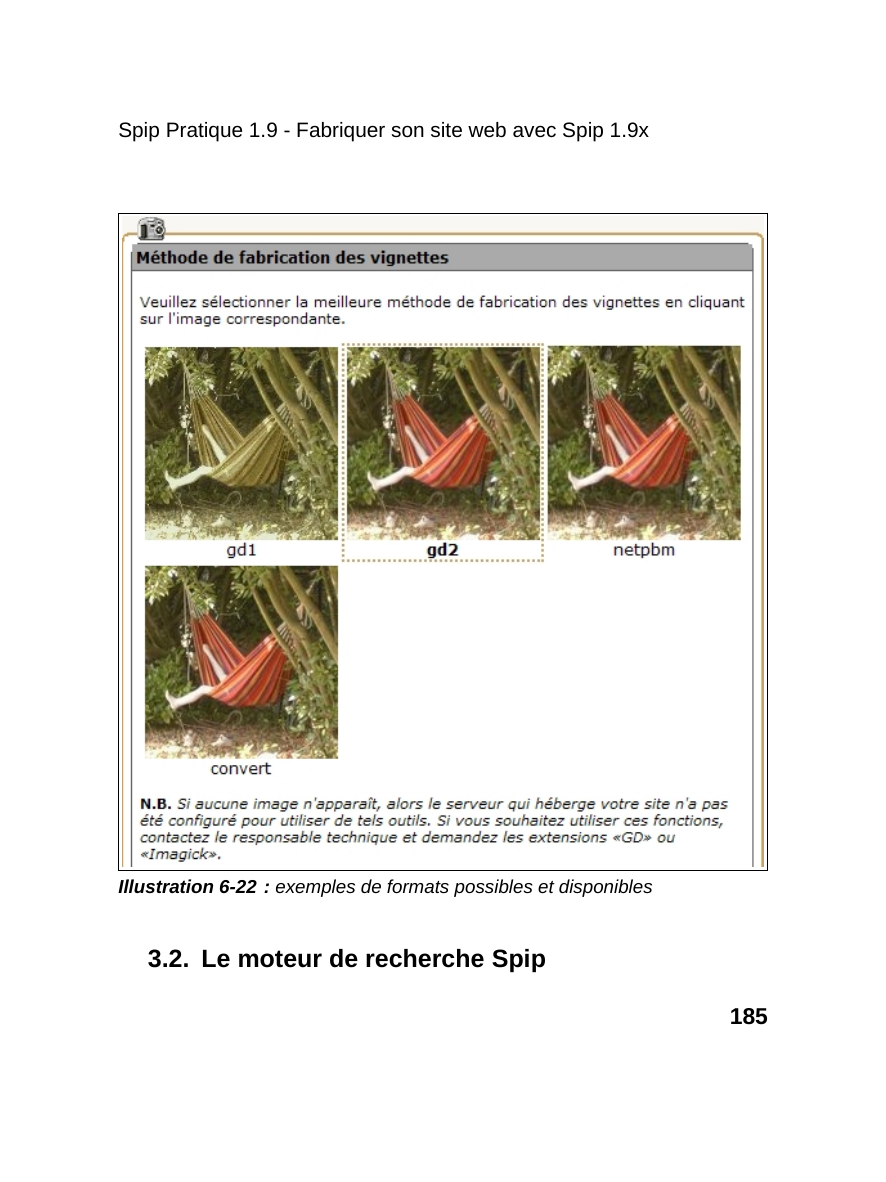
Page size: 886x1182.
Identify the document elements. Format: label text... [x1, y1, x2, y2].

text Illustration 6-22 : exemples de formats possibles et disponibles [118, 871, 768, 898]
picture [122, 216, 764, 867]
list Le moteur de recherche Spip [148, 944, 768, 972]
text [119, 214, 767, 870]
